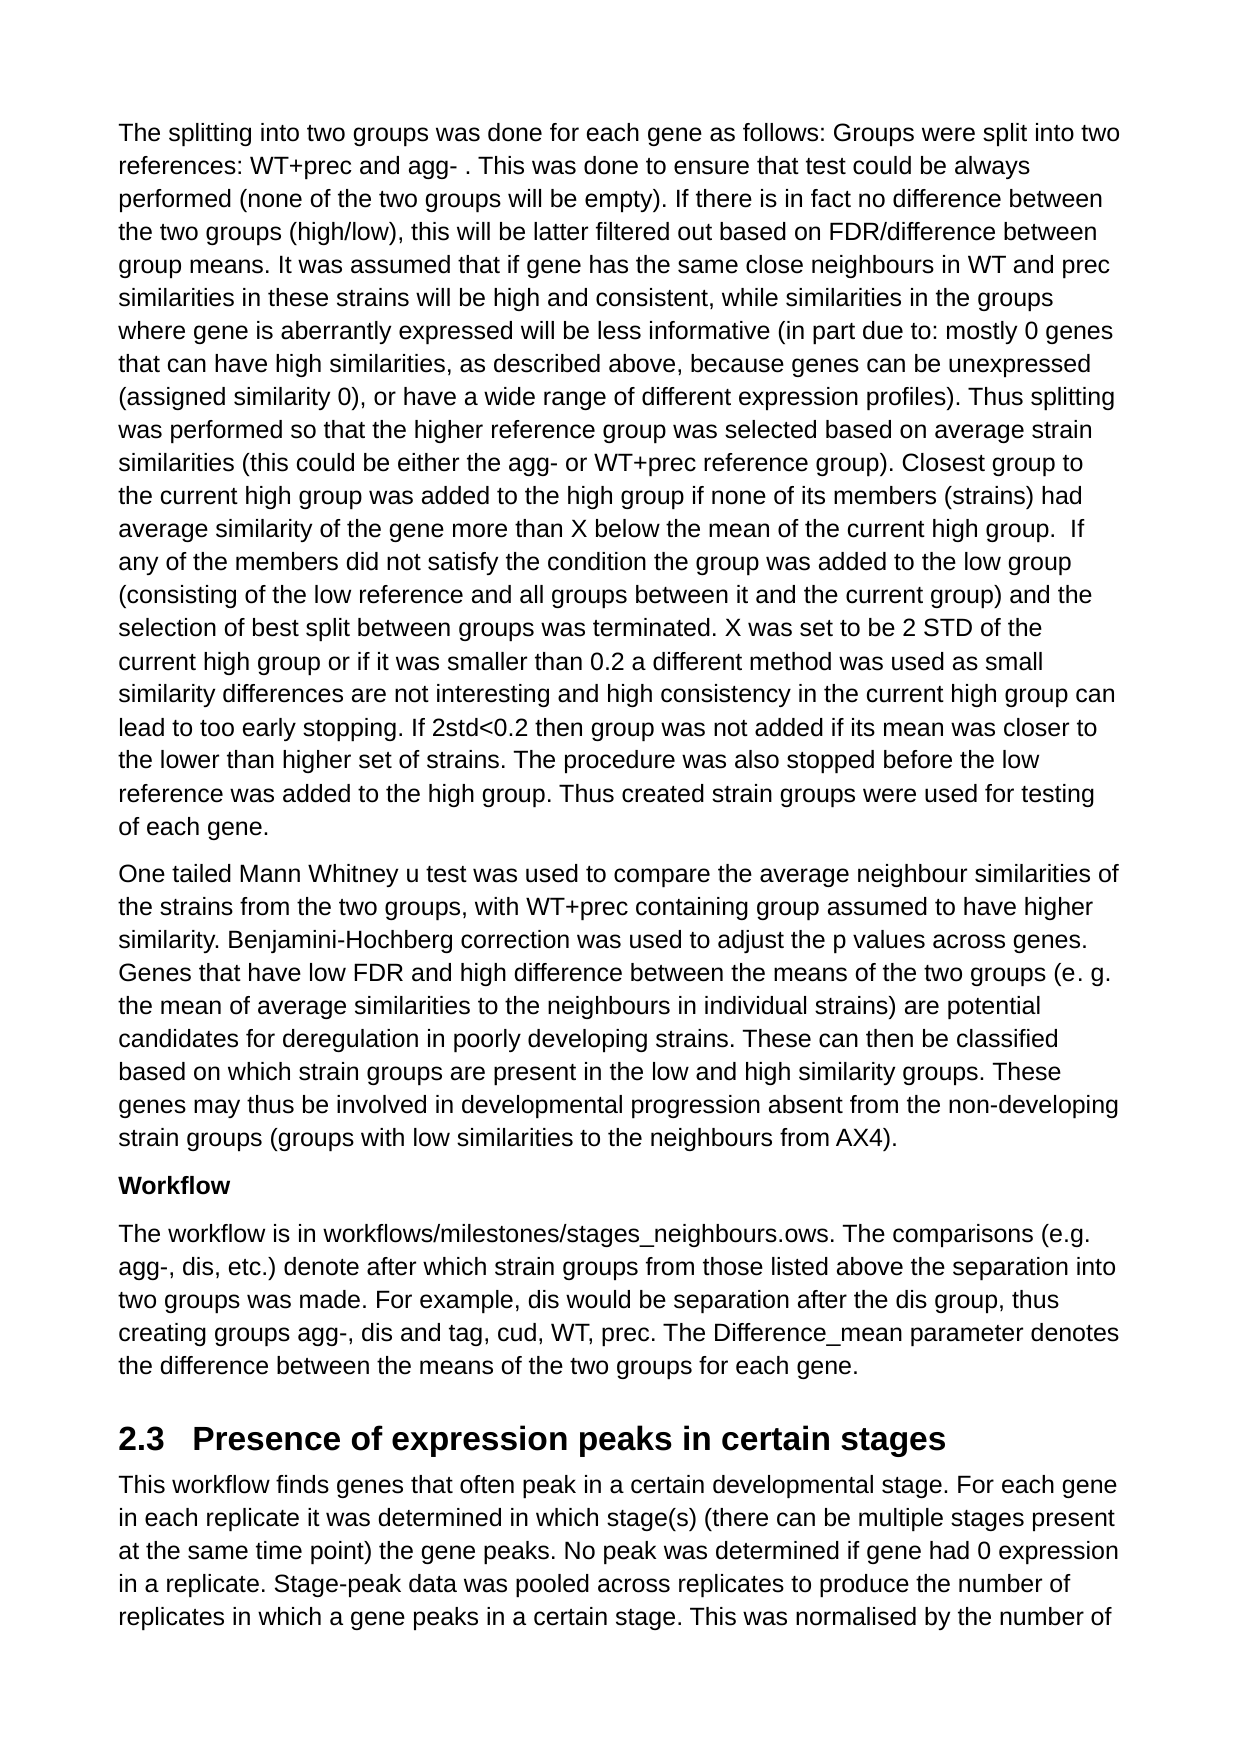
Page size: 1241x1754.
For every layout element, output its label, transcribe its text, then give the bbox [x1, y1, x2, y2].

text The splitting into two groups was done for each gene as follows: Groups were split into two references: WT+prec and agg- . This was done to ensure that test could be always performed (none of the two groups will be empty). If there is in fact no difference between the two groups (high/low), this will be latter filtered out based on FDR/difference between group means. It was assumed that if gene has the same close neighbours in WT and prec similarities in these strains will be high and consistent, while similarities in the groups where gene is aberrantly expressed will be less informative (in part due to: mostly 0 genes that can have high similarities, as described above, because genes can be unexpressed (assigned similarity 0), or have a wide range of different expression profiles). Thus splitting was performed so that the higher reference group was selected based on average strain similarities (this could be either the agg- or WT+prec reference group). Closest group to the current high group was added to the high group if none of its members (strains) had average similarity of the gene more than X below the mean of the current high group. If any of the members did not satisfy the condition the group was added to the low group (consisting of the low reference and all groups between it and the current group) and the selection of best split between groups was terminated. X was set to be 2 STD of the current high group or if it was smaller than 0.2 a different method was used as small similarity differences are not interesting and high consistency in the current high group can lead to too early stopping. If 2std<0.2 then group was not added if its mean was closer to the lower than higher set of strains. The procedure was also stopped before the low reference was added to the high group. Thus created strain groups were used for testing of each gene. [118, 118, 1122, 840]
text One tailed Mann Whitney u test was used to compare the average neighbour similarities of the strains from the two groups, with WT+prec containing group assumed to have higher similarity. Benjamini-Hochberg correction was used to adjust the p values across genes. Genes that have low FDR and high difference between the means of the two groups (e. g. the mean of average similarities to the neighbours in individual strains) are potential candidates for deregulation in poorly developing strains. These can then be classified based on which strain groups are present in the low and high similarity groups. These genes may thus be involved in developmental progression absent from the non-developing strain groups (groups with low similarities to the neighbours from AX4). [118, 859, 1122, 1152]
subtitle Presence of expression peaks in certain stages [118, 1419, 1122, 1458]
text Workflow [118, 1171, 1122, 1200]
text The workflow is in workflows/milestones/stages_neighbours.ows. The comparisons (e.g. agg-, dis, etc.) denote after which strain groups from those listed above the separation into two groups was made. For example, dis would be separation after the dis group, thus creating groups agg-, dis and tag, cud, WT, prec. The Difference_mean parameter denotes the difference between the means of the two groups for each gene. [118, 1218, 1122, 1379]
text This workflow finds genes that often peak in a certain developmental stage. For each gene in each replicate it was determined in which stage(s) (there can be multiple stages present at the same time point) the gene peaks. No peak was determined if gene had 0 expression in a replicate. Stage-peak data was pooled across replicates to produce the number of replicates in which a gene peaks in a certain stage. This was normalised by the number of [118, 1470, 1122, 1631]
